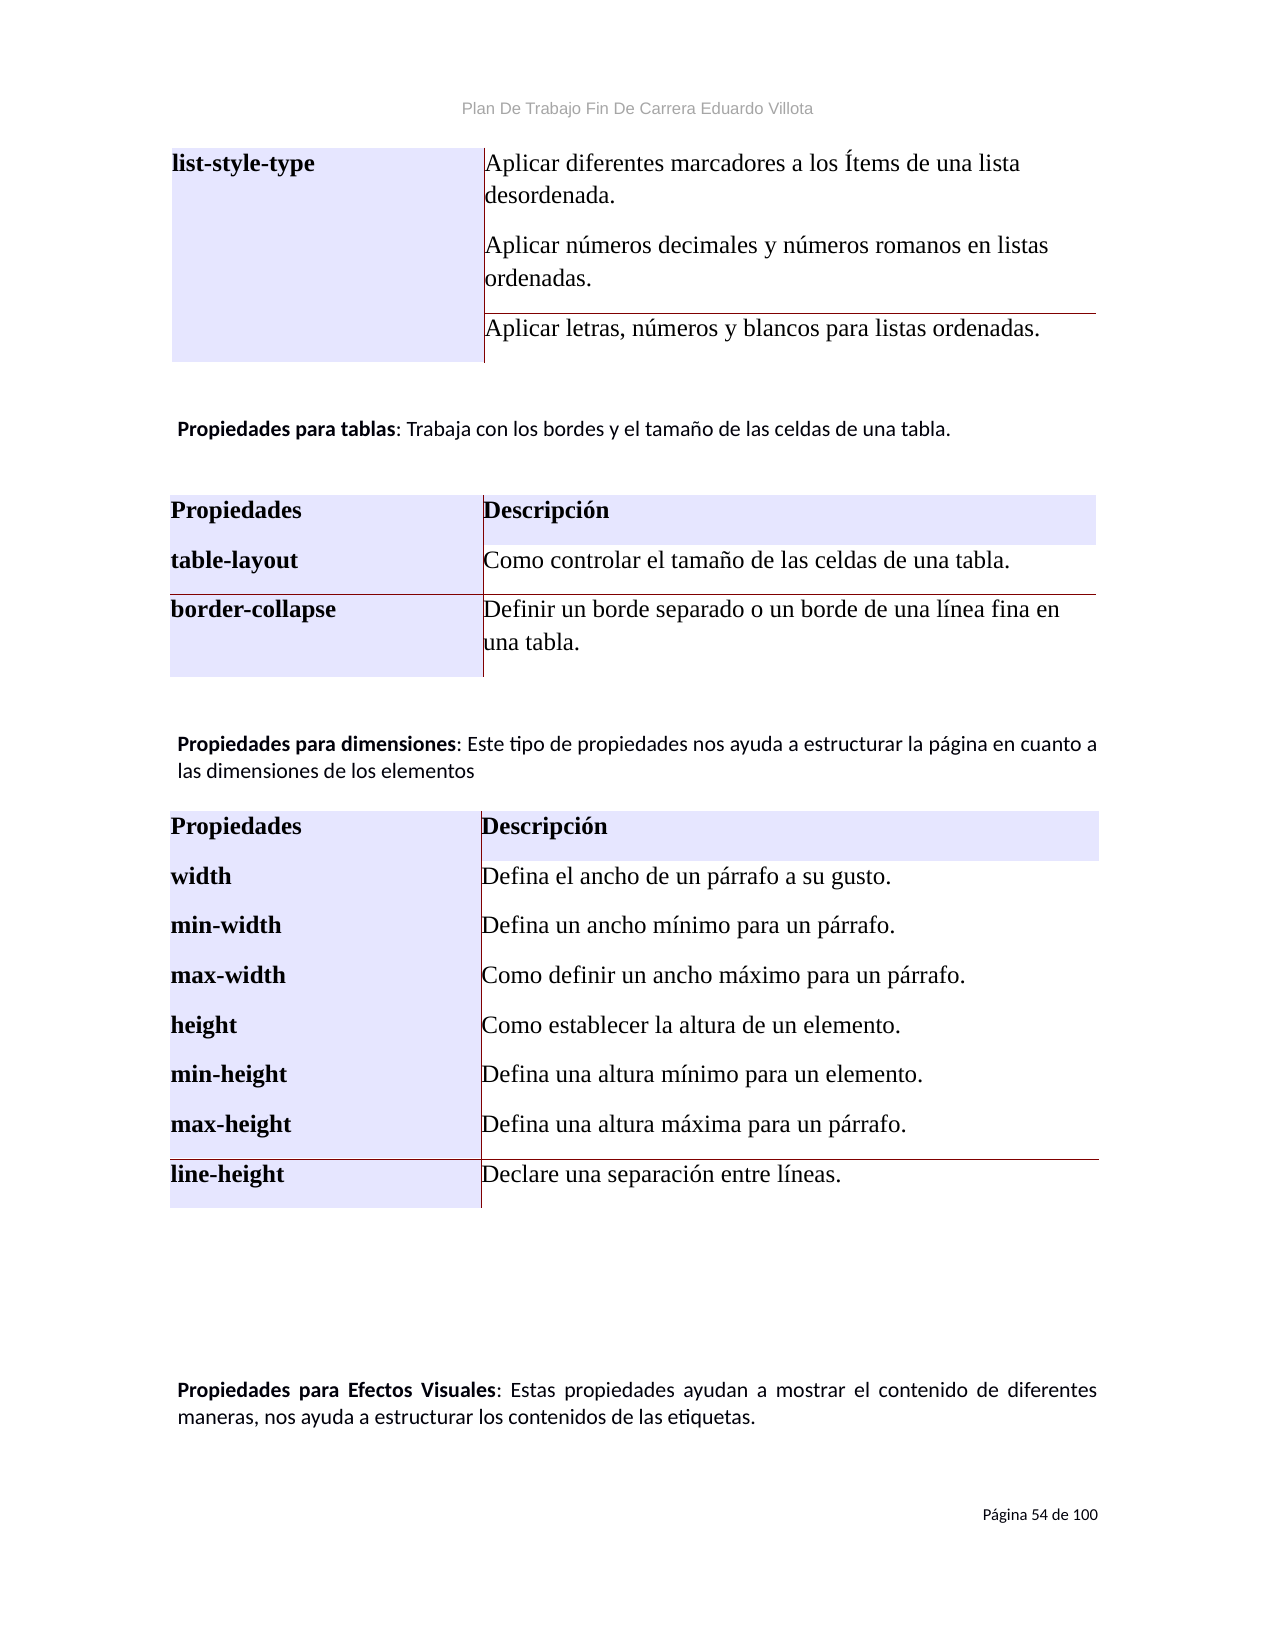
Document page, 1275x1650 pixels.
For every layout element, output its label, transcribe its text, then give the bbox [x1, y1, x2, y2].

table_cell min-height [170, 1059, 481, 1109]
table_cell width [170, 861, 481, 911]
table_cell Aplicar números decimales y números romanos en listas ordenadas. [485, 230, 1096, 313]
text Propiedades para Efectos Visuales: Estas propiedades ayudan a mostrar el contenido de diferentes maneras, nos ayuda a estructurar los contenidos de las etiquetas. [177, 1376, 1098, 1430]
table_header Propiedades [170, 811, 481, 861]
table_cell min-width [170, 911, 481, 960]
table_cell Defina el ancho de un párrafo a su gusto. [482, 861, 1099, 911]
table_cell Como definir un ancho máximo para un párrafo. [482, 960, 1099, 1010]
table_cell Definir un borde separado o un borde de una línea fina en una tabla. [484, 595, 1096, 677]
table_cell Defina un ancho mínimo para un párrafo. [482, 911, 1099, 960]
table_cell Defina una altura máxima para un párrafo. [482, 1109, 1099, 1158]
table_cell line-height [170, 1160, 481, 1208]
table_header Propiedades [170, 495, 483, 545]
table_cell Como establecer la altura de un elemento. [482, 1010, 1099, 1059]
table_cell Defina una altura mínimo para un elemento. [482, 1059, 1099, 1109]
table_header Descripción [482, 811, 1099, 861]
table_cell list-style-type [172, 148, 484, 362]
table_cell max-width [170, 960, 481, 1010]
table_cell Aplicar diferentes marcadores a los Ítems de una lista desordenada. [485, 148, 1096, 230]
table_header Descripción [484, 495, 1096, 545]
table_cell border-collapse [170, 595, 483, 677]
table_cell Aplicar letras, números y blancos para listas ordenadas. [485, 314, 1096, 362]
table_cell table-layout [170, 545, 483, 594]
table_cell max-height [170, 1109, 481, 1158]
text Propiedades para dimensiones: Este tipo de propiedades nos ayuda a estructurar la página en cuanto a las dimensiones de los elementos [177, 730, 1098, 783]
text Propiedades para tablas: Trabaja con los bordes y el tamaño de las celdas de una tabla. [177, 416, 1098, 442]
table_cell Declare una separación entre líneas. [482, 1160, 1099, 1208]
table_cell Como controlar el tamaño de las celdas de una tabla. [484, 545, 1096, 594]
table_cell height [170, 1010, 481, 1059]
